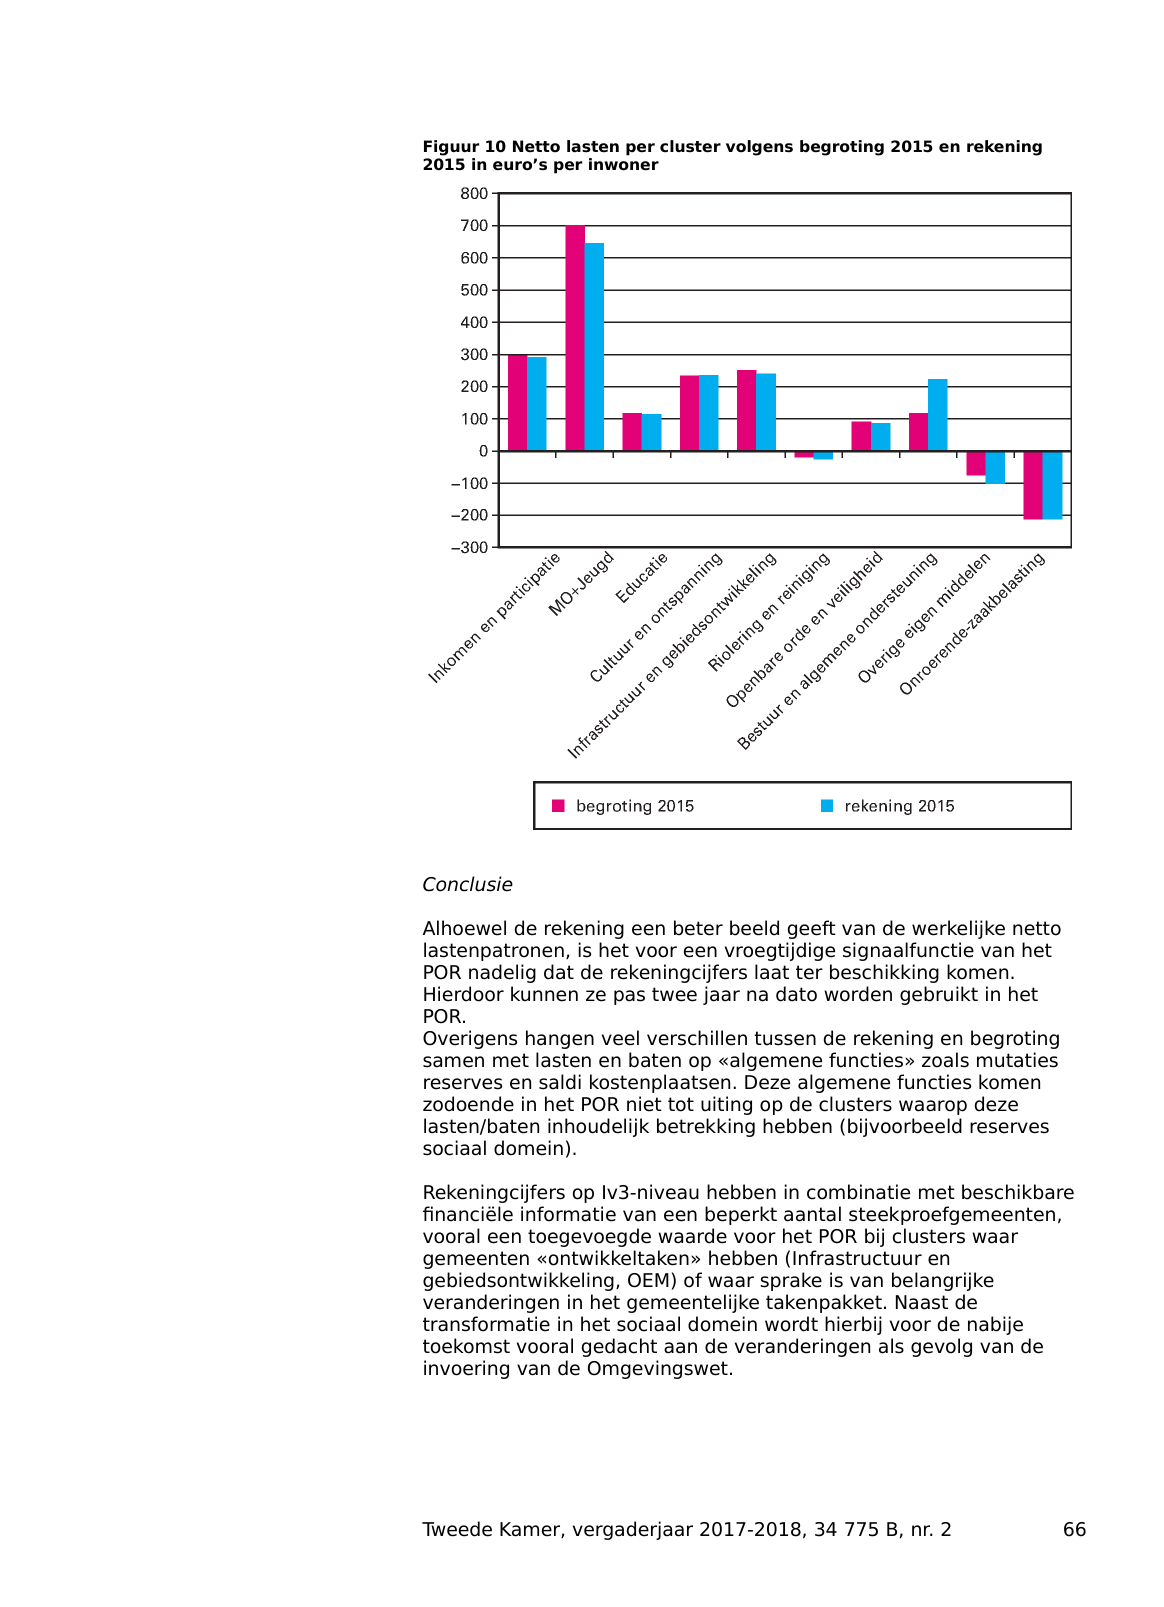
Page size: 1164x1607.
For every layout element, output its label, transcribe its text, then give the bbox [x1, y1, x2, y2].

text Rekeningcijfers op Iv3-niveau hebben in combinatie met beschikbare financiële informatie van een beperkt aantal steekproefgemeenten, vooral een toegevoegde waarde voor het POR bij clusters waar gemeenten «ontwikkeltaken» hebben (Infrastructuur en gebiedsontwikkeling, OEM) of waar sprake is van belangrijke veranderingen in het gemeentelijke takenpakket. Naast de transformatie in het sociaal domein wordt hierbij voor de nabije toekomst vooral gedacht aan de veranderingen als gevolg van de invoering van de Omgevingswet. [422, 1182, 1087, 1380]
picture [422, 185, 1072, 830]
subtitle Conclusie [422, 874, 1087, 896]
text Alhoewel de rekening een beter beeld geeft van de werkelijke netto lastenpatronen, is het voor een vroegtijdige signaalfunctie van het POR nadelig dat de rekeningcijfers laat ter beschikking komen. Hierdoor kunnen ze pas twee jaar na dato worden gebruikt in het POR. [422, 918, 1087, 1028]
text Overigens hangen veel verschillen tussen de rekening en begroting samen met lasten en baten op «algemene functies» zoals mutaties reserves en saldi kostenplaatsen. Deze algemene functies komen zodoende in het POR niet tot uiting op de clusters waarop deze lasten/baten inhoudelijk betrekking hebben (bijvoorbeeld reserves sociaal domein). [422, 1028, 1087, 1160]
text Figuur 10 Netto lasten per cluster volgens begroting 2015 en rekening 2015 in euro’s per inwoner [422, 138, 1072, 174]
